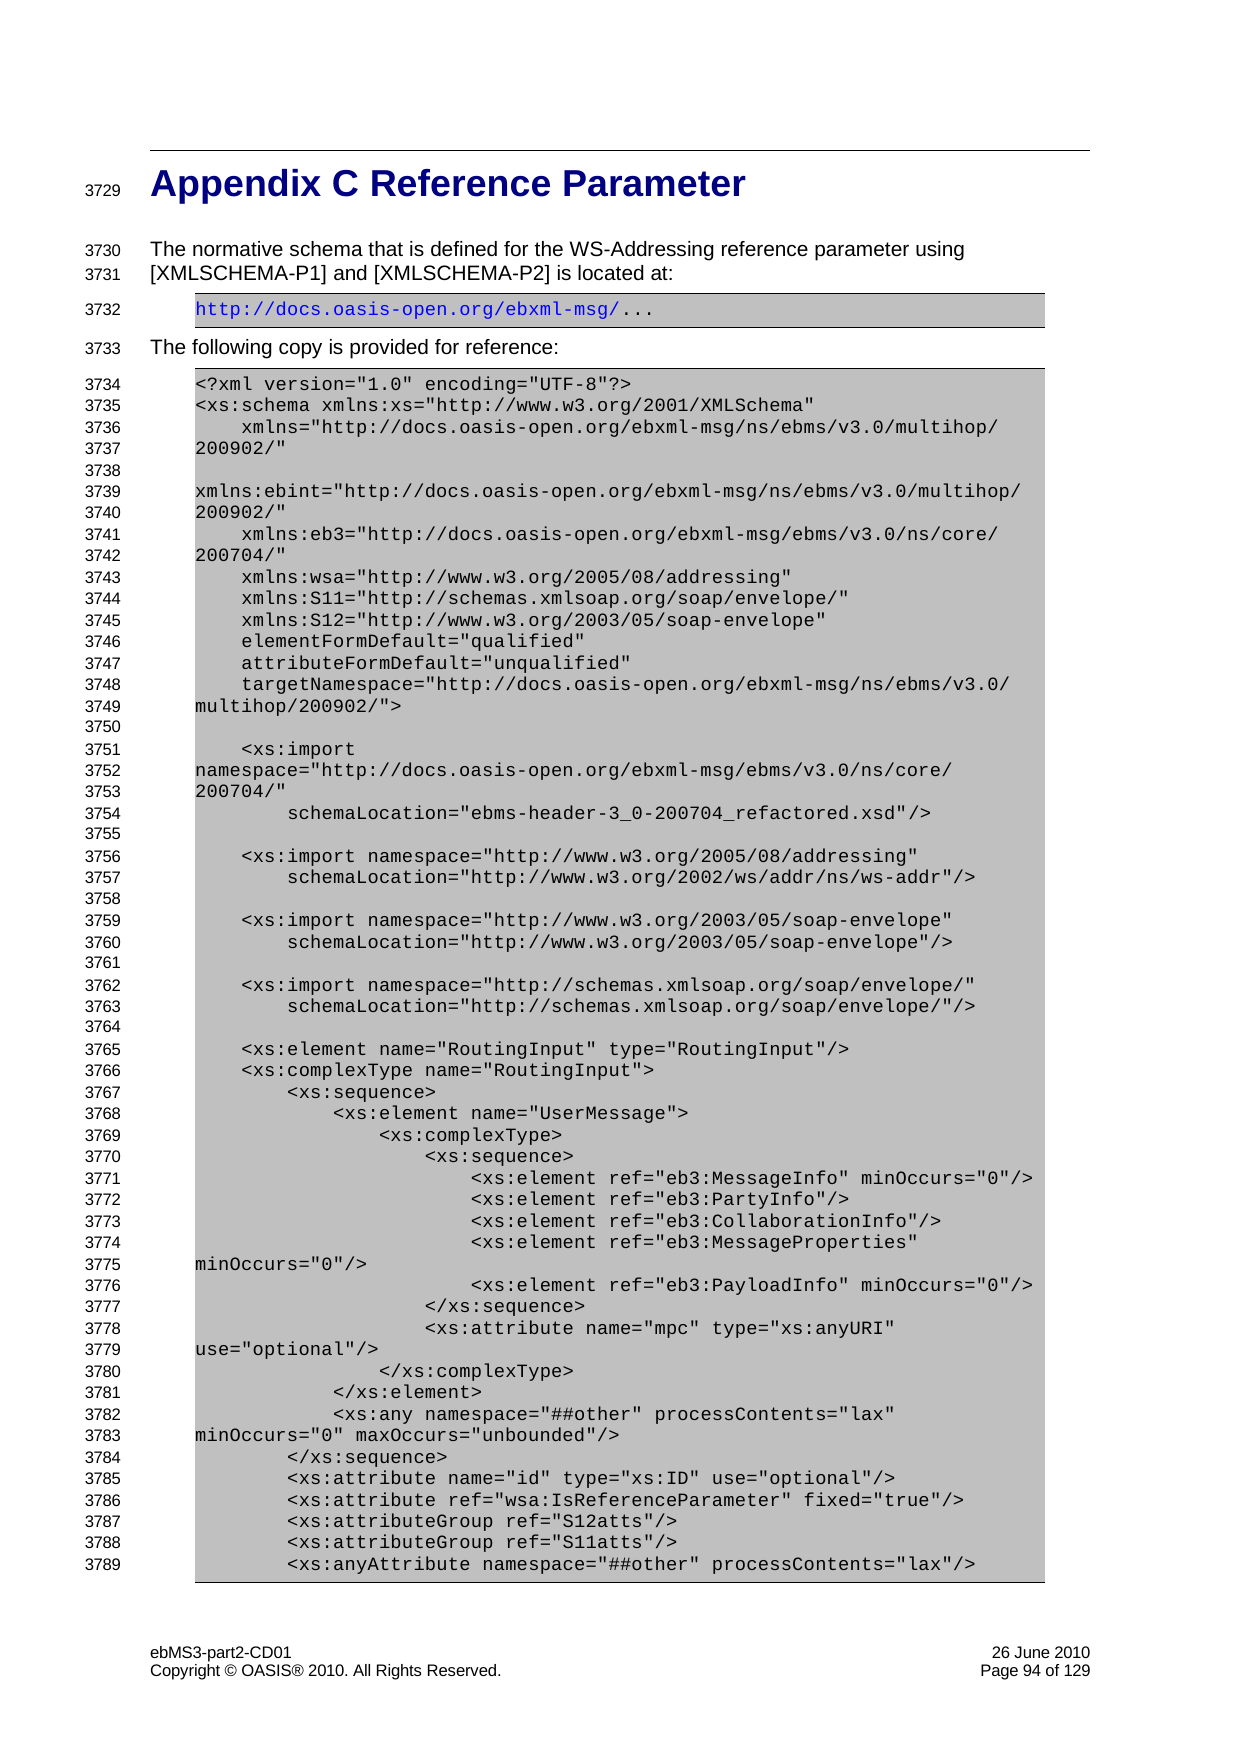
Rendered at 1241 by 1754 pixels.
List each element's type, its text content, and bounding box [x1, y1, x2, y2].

text xmlns:S11="http://schemas.xmlsoap.org/soap/envelope/" [195, 582, 1045, 604]
text xmlns="http://docs.oasis-open.org/ebxml-msg/ns/ebms/v3.0/multihop/200902/" [195, 411, 1045, 453]
text attributeFormDefault="unqualified" [195, 647, 1045, 668]
text </xs:element> [195, 1376, 1045, 1398]
text <xs:element ref="eb3:CollaborationInfo"/> [195, 1204, 1045, 1226]
text <xs:element ref="eb3:PartyInfo"/> [195, 1183, 1045, 1204]
text <xs:element ref="eb3:PayloadInfo" minOccurs="0"/> [195, 1269, 1045, 1290]
text <xs:import namespace="http://docs.oasis-open.org/ebxml-msg/ebms/v3.0/ns/core/200704/" [195, 732, 1045, 797]
text The following copy is provided for reference: [150, 336, 1090, 359]
text <xs:import namespace="http://www.w3.org/2005/08/addressing" [195, 840, 1045, 861]
text <xs:import namespace="http://www.w3.org/2003/05/soap-envelope" [195, 904, 1045, 926]
text <xs:attributeGroup ref="S12atts"/> [195, 1505, 1045, 1526]
text <xs:any namespace="##other" processContents="lax" minOccurs="0" maxOccurs="unbounded"/> [195, 1398, 1045, 1441]
text <xs:attribute name="id" type="xs:ID" use="optional"/> [195, 1462, 1045, 1483]
text schemaLocation="http://www.w3.org/2003/05/soap-envelope"/> [195, 926, 1045, 947]
text </xs:complexType> [195, 1355, 1045, 1376]
subtitle Reference Parameter [150, 151, 1090, 204]
text <xs:anyAttribute namespace="##other" processContents="lax"/> [195, 1548, 1045, 1582]
text http://docs.oasis-open.org/ebxml-msg/... [195, 294, 1045, 327]
text schemaLocation="http://schemas.xmlsoap.org/soap/envelope/"/> [195, 990, 1045, 1011]
text <?xml version="1.0" encoding="UTF-8"?> [195, 369, 1045, 389]
text <xs:attributeGroup ref="S11atts"/> [195, 1526, 1045, 1548]
text <xs:element name="RoutingInput" type="RoutingInput"/> [195, 1033, 1045, 1054]
text <xs:attribute ref="wsa:IsReferenceParameter" fixed="true"/> [195, 1483, 1045, 1505]
text schemaLocation="ebms-header-3_0-200704_refactored.xsd"/> [195, 797, 1045, 818]
text xmlns:eb3="http://docs.oasis-open.org/ebxml-msg/ebms/v3.0/ns/core/200704/" [195, 518, 1045, 561]
text <xs:element name="UserMessage"> [195, 1097, 1045, 1119]
text <xs:import namespace="http://schemas.xmlsoap.org/soap/envelope/" [195, 968, 1045, 990]
text <xs:element ref="eb3:MessageProperties" minOccurs="0"/> [195, 1226, 1045, 1269]
text <xs:sequence> [195, 1076, 1045, 1097]
text <xs:sequence> [195, 1140, 1045, 1162]
text targetNamespace="http://docs.oasis-open.org/ebxml-msg/ns/ebms/v3.0/multihop/200902/"> [195, 668, 1045, 711]
text xmlns:ebint="http://docs.oasis-open.org/ebxml-msg/ns/ebms/v3.0/multihop/200902/" [195, 453, 1045, 518]
text <xs:complexType name="RoutingInput"> [195, 1054, 1045, 1076]
text elementFormDefault="qualified" [195, 625, 1045, 647]
text xmlns:S12="http://www.w3.org/2003/05/soap-envelope" [195, 604, 1045, 625]
text <xs:schema xmlns:xs="http://www.w3.org/2001/XMLSchema" [195, 389, 1045, 411]
text <xs:complexType> [195, 1119, 1045, 1140]
text The normative schema that is defined for the WS-Addressing reference parameter using [XMLSCHEMA-P1] and [XMLSCHEMA-P2] is located at: [150, 238, 1090, 285]
text </xs:sequence> [195, 1290, 1045, 1312]
text </xs:sequence> [195, 1441, 1045, 1462]
text schemaLocation="http://www.w3.org/2002/ws/addr/ns/ws-addr"/> [195, 861, 1045, 883]
text <xs:attribute name="mpc" type="xs:anyURI" use="optional"/> [195, 1312, 1045, 1355]
text <xs:element ref="eb3:MessageInfo" minOccurs="0"/> [195, 1162, 1045, 1183]
text xmlns:wsa="http://www.w3.org/2005/08/addressing" [195, 561, 1045, 582]
